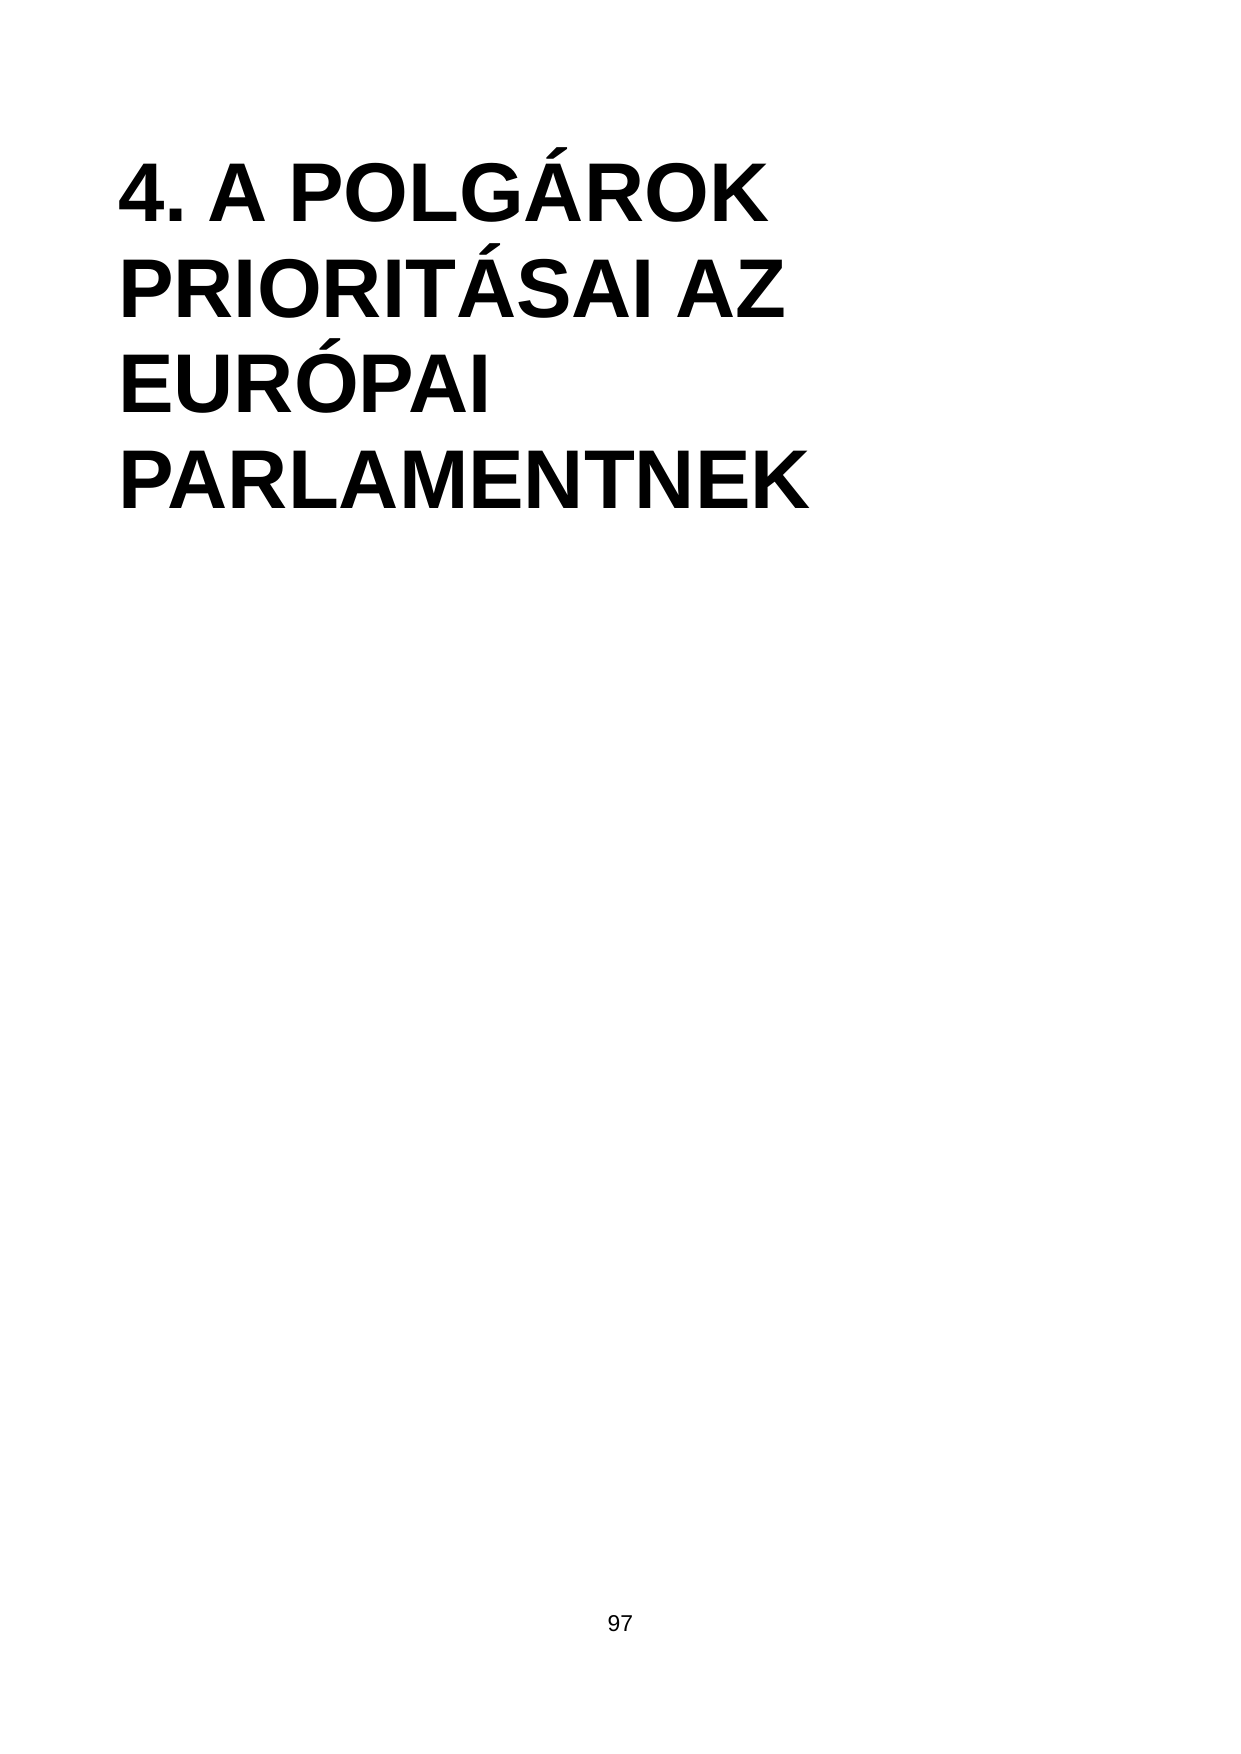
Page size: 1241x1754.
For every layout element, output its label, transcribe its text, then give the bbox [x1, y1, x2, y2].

text 4. A POLGÁROK PRIORITÁSAI AZ EURÓPAI PARLAMENTNEK [118, 143, 1122, 526]
